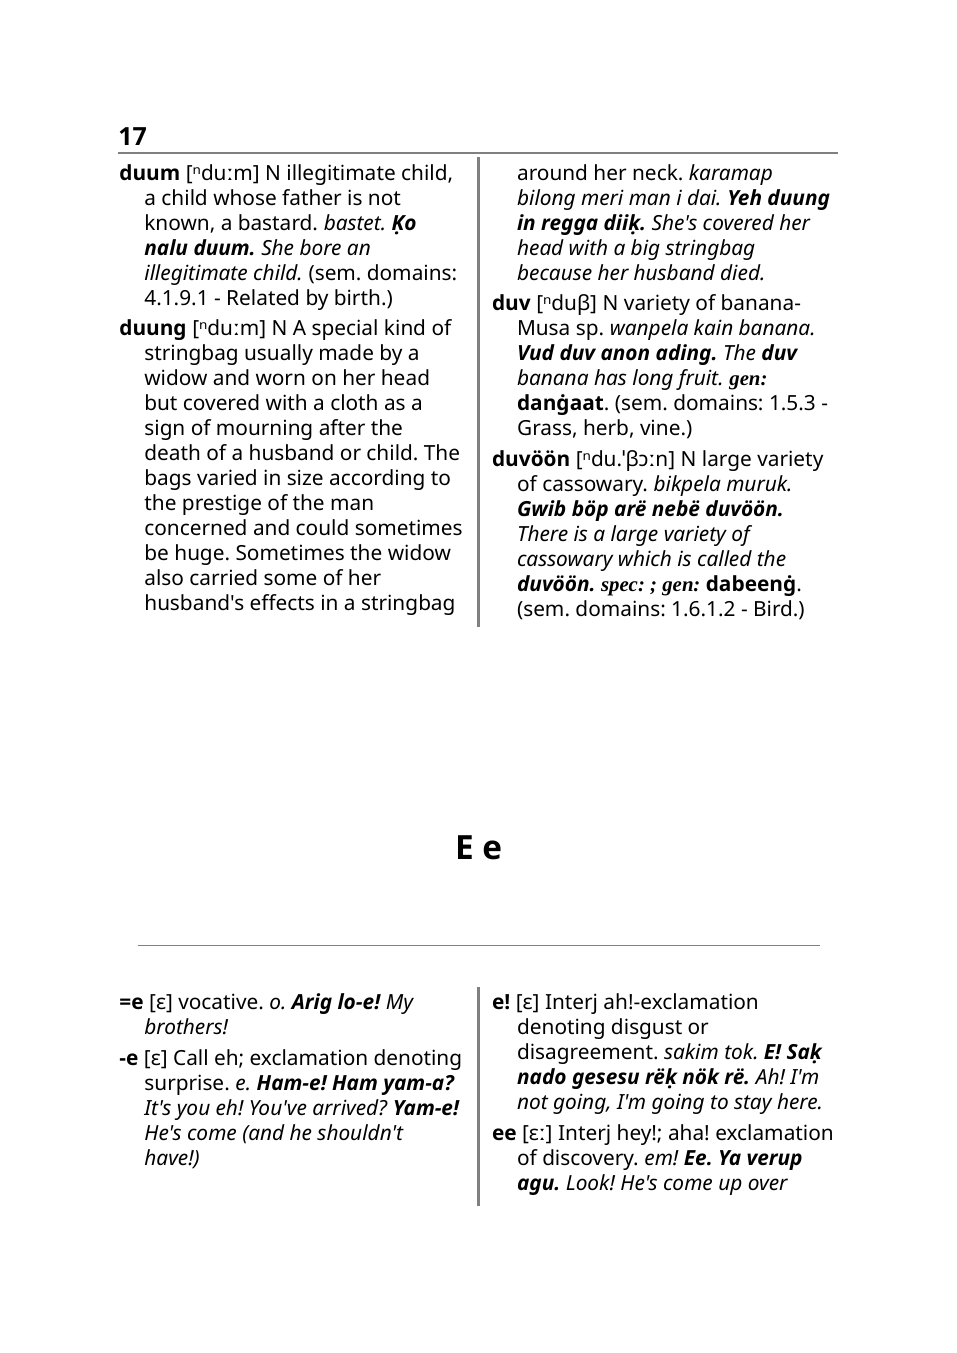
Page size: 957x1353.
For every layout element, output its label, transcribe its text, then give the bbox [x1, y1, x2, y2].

text e! [ɛ] Interj ah!-exclamation denoting disgust or disagreement. sakim tok. E! Saḳ nado gesesu rëḳ nök rë. Ah! I'm not going, I'm going to stay here. [492, 988, 837, 1117]
text duvöön [ⁿdu.ˈβɔːn] N large variety of cassowary. bikpela muruk. Gwib böp arë nebë duvöön. There is a large variety of cassowary which is called the duvöön. spec: ; gen: dabeenġ. (sem. domains: 1.6.1.2 - Bird.) [492, 443, 837, 625]
text ee [ɛː] Interj hey!; aha! exclamation of discovery. em! Ee. Ya verup agu. Look! He's come up over [492, 1117, 837, 1199]
text -e [ɛ] Call eh; exclamation denoting surprise. e. Ham-e! Ham yam-a? It's you eh! You've arrived? Yam-e! He's come (and he shouldn't have!) [119, 1042, 465, 1174]
text around her neck. karamap bilong meri man i dai. Yeh duung in regga diiḳ. She's covered her head with a big stringbag because her husband died. [492, 159, 837, 288]
text =e [ɛ] vocative. o. Arig lo-e! My brothers! [119, 988, 465, 1042]
text duv [ⁿduβ] N variety of banana-Musa sp. wanpela kain banana. Vud duv anon ading. The duv banana has long fruit. gen: danġaat. (sem. domains: 1.5.3 - Grass, herb, vine.) [492, 288, 837, 443]
text E e [138, 741, 819, 945]
text duung [ⁿduːm] N A special kind of stringbag usually made by a widow and worn on her head but covered with a cloth as a sign of mourning after the death of a husband or child. The bags varied in size according to the prestige of the man concerned and could sometimes be huge. Sometimes the widow also carried some of her husband's effects in a stringbag [119, 313, 465, 620]
text duum [ⁿduːm] N illegitimate child, a child whose father is not known, a bastard. bastet. Ḳo nalu duum. She bore an illegitimate child. (sem. domains: 4.1.9.1 - Related by birth.) [119, 159, 465, 313]
